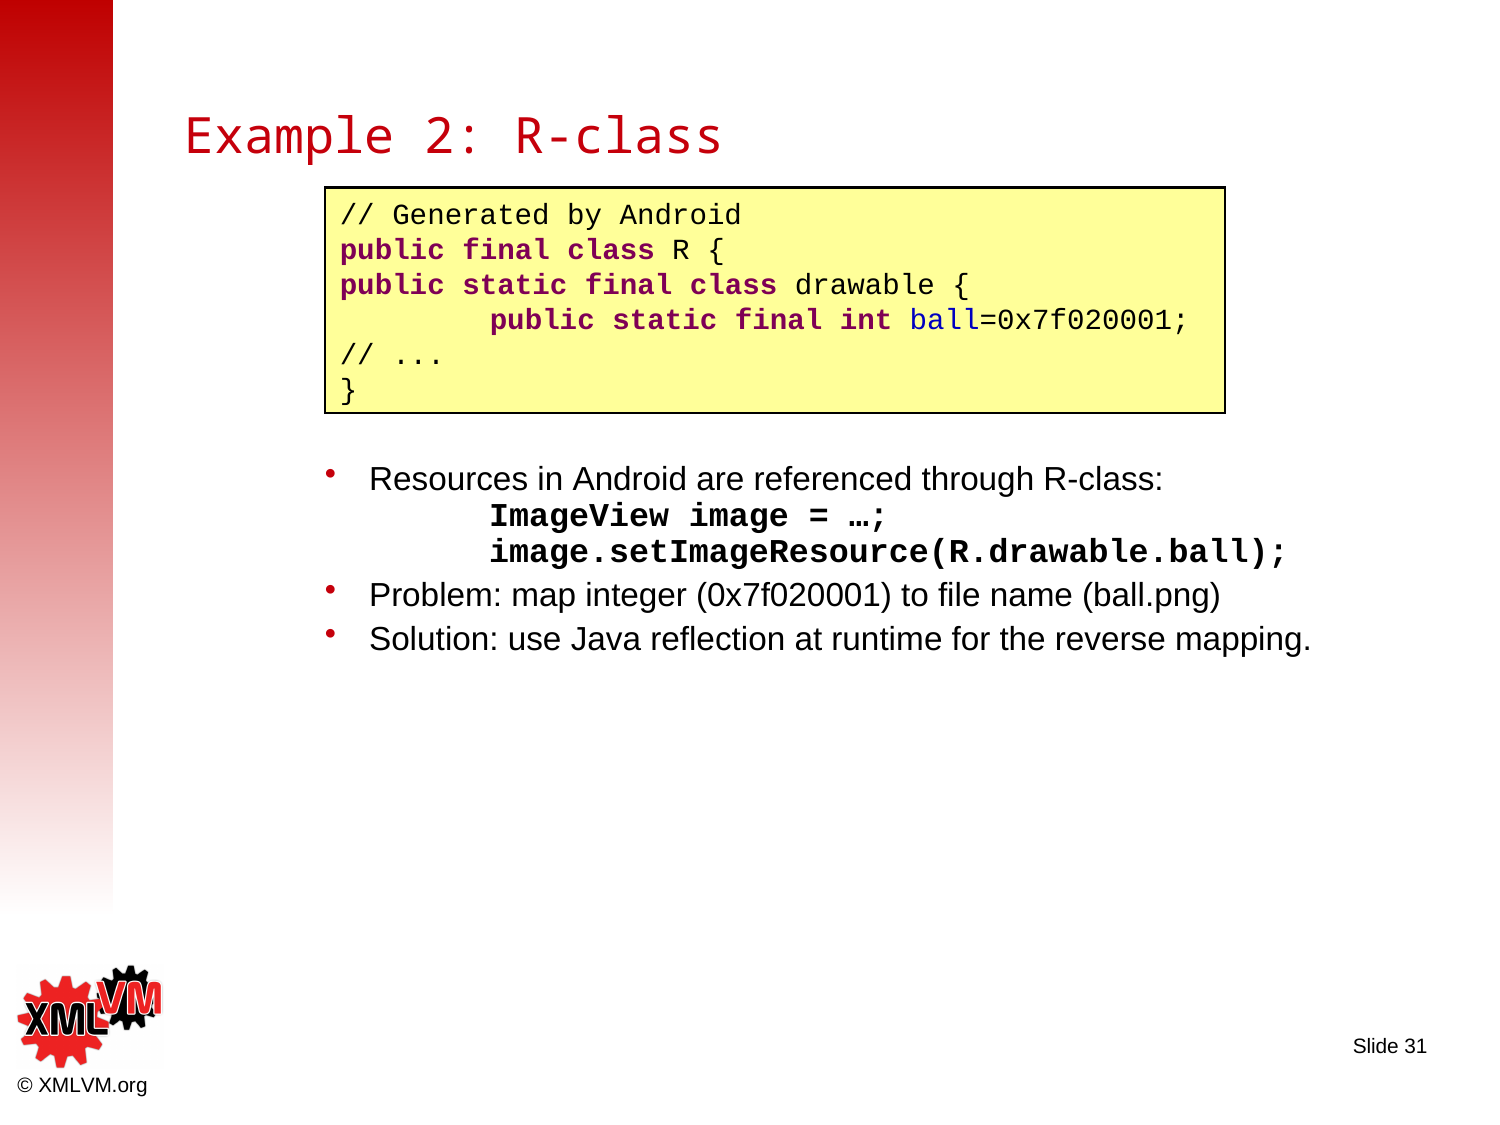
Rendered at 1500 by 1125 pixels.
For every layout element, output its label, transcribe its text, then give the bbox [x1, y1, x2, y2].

text_box // Generated by Android public final class R { public static final class drawable { public static final int ball=0x7f020001; // ... } [324, 187, 1226, 413]
picture [16, 964, 164, 1069]
list Resources in Android are referenced through R-class: ImageView image = …; image.setImageResource(R.drawable.ball); Problem: map integer (0x7f020001) to file name (ball.png) Solution: use Java reflection at runtime for the reverse mapping. [324, 461, 1329, 668]
title Example 2: R-class [170, 67, 1447, 207]
